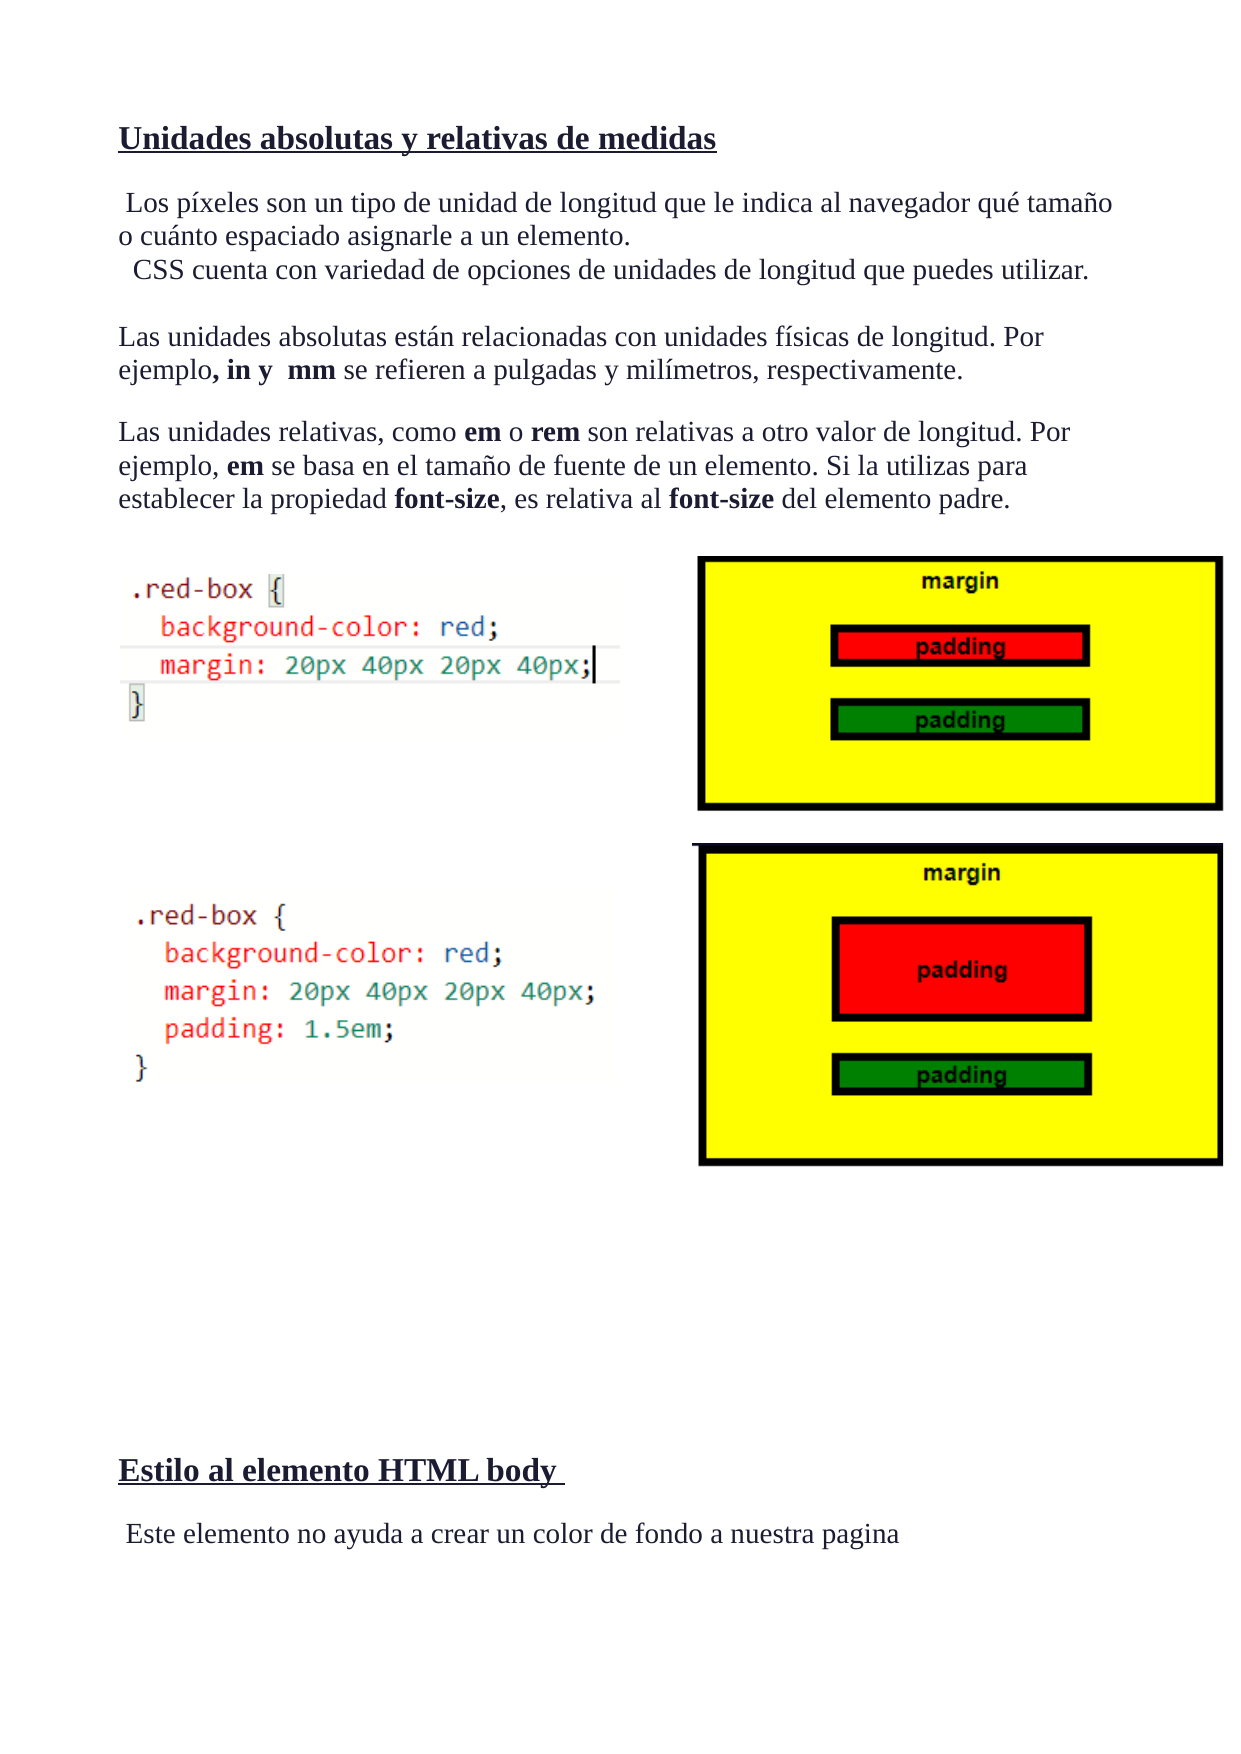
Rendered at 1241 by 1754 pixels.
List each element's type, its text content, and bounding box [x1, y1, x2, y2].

text CSS cuenta con variedad de opciones de unidades de longitud que puedes utilizar. [118, 252, 1122, 285]
text Unidades absolutas y relativas de medidas [118, 118, 1122, 156]
picture [120, 574, 621, 739]
text Estilo al elemento HTML body [118, 1450, 1122, 1488]
text Las unidades absolutas están relacionadas con unidades físicas de longitud. Por ejemplo, in y mm se refieren a pulgadas y milímetros, respectivamente. [118, 319, 1122, 386]
text Las unidades relativas, como em o rem son relativas a otro valor de longitud. Por ejemplo, em se basa en el tamaño de fuente de un elemento. Si la utilizas para establecer la propiedad font-size, es relativa al font-size del elemento padre. [118, 414, 1122, 515]
text Este elemento no ayuda a crear un color de fondo a nuestra pagina [118, 1517, 1122, 1550]
picture [690, 556, 1228, 822]
picture [692, 843, 1224, 1182]
picture [124, 887, 619, 1085]
text Los píxeles son un tipo de unidad de longitud que le indica al navegador qué tamaño o cuánto espaciado asignarle a un elemento. [118, 185, 1122, 252]
